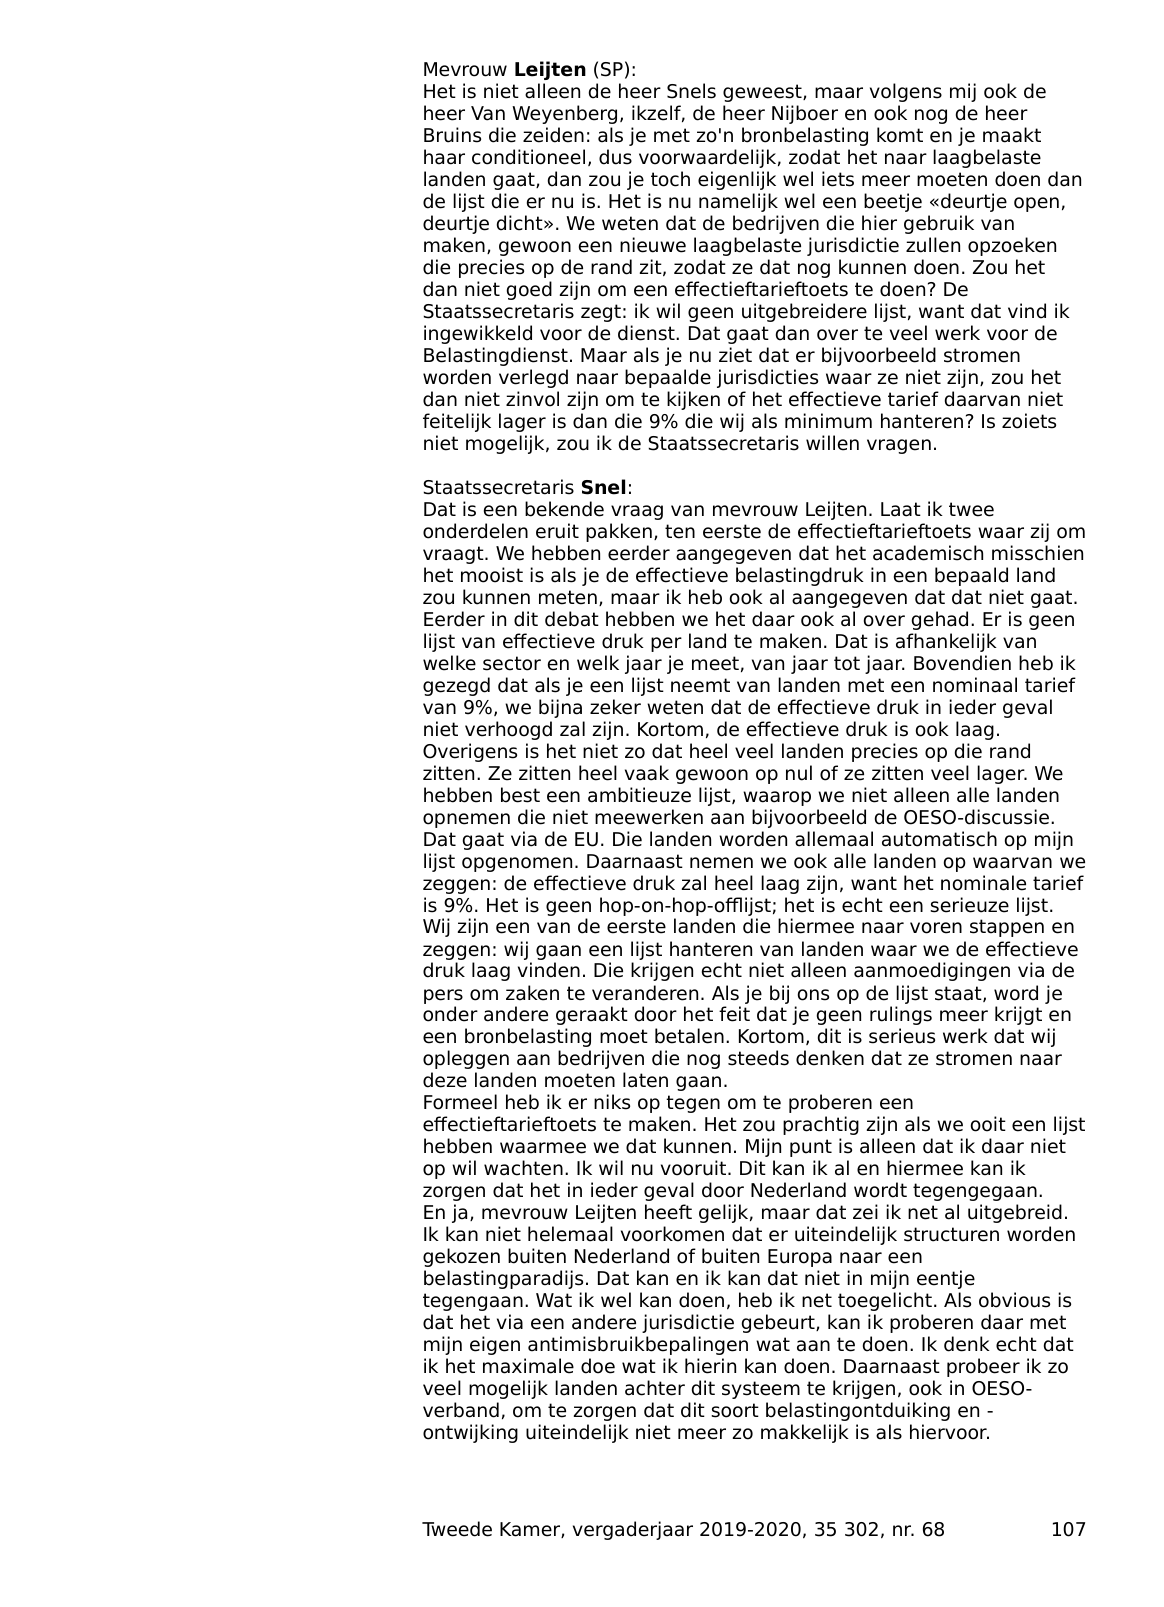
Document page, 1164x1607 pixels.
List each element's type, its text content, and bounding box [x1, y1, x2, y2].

text Staatssecretaris Snel: [422, 477, 1087, 499]
text Het is niet alleen de heer Snels geweest, maar volgens mij ook de heer Van Weyenberg, ikzelf, de heer Nijboer en ook nog de heer Bruins die zeiden: als je met zo'n bronbelasting komt en je maakt haar conditioneel, dus voorwaardelijk, zodat het naar laagbelaste landen gaat, dan zou je toch eigenlijk wel iets meer moeten doen dan de lijst die er nu is. Het is nu namelijk wel een beetje «deurtje open, deurtje dicht». We weten dat de bedrijven die hier gebruik van maken, gewoon een nieuwe laagbelaste jurisdictie zullen opzoeken die precies op de rand zit, zodat ze dat nog kunnen doen. Zou het dan niet goed zijn om een effectieftarieftoets te doen? De Staatssecretaris zegt: ik wil geen uitgebreidere lijst, want dat vind ik ingewikkeld voor de dienst. Dat gaat dan over te veel werk voor de Belastingdienst. Maar als je nu ziet dat er bijvoorbeeld stromen worden verlegd naar bepaalde jurisdicties waar ze niet zijn, zou het dan niet zinvol zijn om te kijken of het effectieve tarief daarvan niet feitelijk lager is dan die 9% die wij als minimum hanteren? Is zoiets niet mogelijk, zou ik de Staatssecretaris willen vragen. [422, 81, 1087, 455]
text Formeel heb ik er niks op tegen om te proberen een effectieftarieftoets te maken. Het zou prachtig zijn als we ooit een lijst hebben waarmee we dat kunnen. Mijn punt is alleen dat ik daar niet op wil wachten. Ik wil nu vooruit. Dit kan ik al en hiermee kan ik zorgen dat het in ieder geval door Nederland wordt tegengegaan. [422, 1092, 1087, 1202]
text Mevrouw Leijten (SP): [422, 59, 1087, 81]
text En ja, mevrouw Leijten heeft gelijk, maar dat zei ik net al uitgebreid. Ik kan niet helemaal voorkomen dat er uiteindelijk structuren worden gekozen buiten Nederland of buiten Europa naar een belastingparadijs. Dat kan en ik kan dat niet in mijn eentje tegengaan. Wat ik wel kan doen, heb ik net toegelicht. Als obvious is dat het via een andere jurisdictie gebeurt, kan ik proberen daar met mijn eigen antimisbruikbepalingen wat aan te doen. Ik denk echt dat ik het maximale doe wat ik hierin kan doen. Daarnaast probeer ik zo veel mogelijk landen achter dit systeem te krijgen, ook in OESO-verband, om te zorgen dat dit soort belastingontduiking en -ontwijking uiteindelijk niet meer zo makkelijk is als hiervoor. [422, 1202, 1087, 1444]
text Dat is een bekende vraag van mevrouw Leijten. Laat ik twee onderdelen eruit pakken, ten eerste de effectieftarieftoets waar zij om vraagt. We hebben eerder aangegeven dat het academisch misschien het mooist is als je de effectieve belastingdruk in een bepaald land zou kunnen meten, maar ik heb ook al aangegeven dat dat niet gaat. Eerder in dit debat hebben we het daar ook al over gehad. Er is geen lijst van effectieve druk per land te maken. Dat is afhankelijk van welke sector en welk jaar je meet, van jaar tot jaar. Bovendien heb ik gezegd dat als je een lijst neemt van landen met een nominaal tarief van 9%, we bijna zeker weten dat de effectieve druk in ieder geval niet verhoogd zal zijn. Kortom, de effectieve druk is ook laag. Overigens is het niet zo dat heel veel landen precies op die rand zitten. Ze zitten heel vaak gewoon op nul of ze zitten veel lager. We hebben best een ambitieuze lijst, waarop we niet alleen alle landen opnemen die niet meewerken aan bijvoorbeeld de OESO-discussie. Dat gaat via de EU. Die landen worden allemaal automatisch op mijn lijst opgenomen. Daarnaast nemen we ook alle landen op waarvan we zeggen: de effectieve druk zal heel laag zijn, want het nominale tarief is 9%. Het is geen hop-on-hop-offlijst; het is echt een serieuze lijst. Wij zijn een van de eerste landen die hiermee naar voren stappen en zeggen: wij gaan een lijst hanteren van landen waar we de effectieve druk laag vinden. Die krijgen echt niet alleen aanmoedigingen via de pers om zaken te veranderen. Als je bij ons op de lijst staat, word je onder andere geraakt door het feit dat je geen rulings meer krijgt en een bronbelasting moet betalen. Kortom, dit is serieus werk dat wij opleggen aan bedrijven die nog steeds denken dat ze stromen naar deze landen moeten laten gaan. [422, 499, 1087, 1092]
